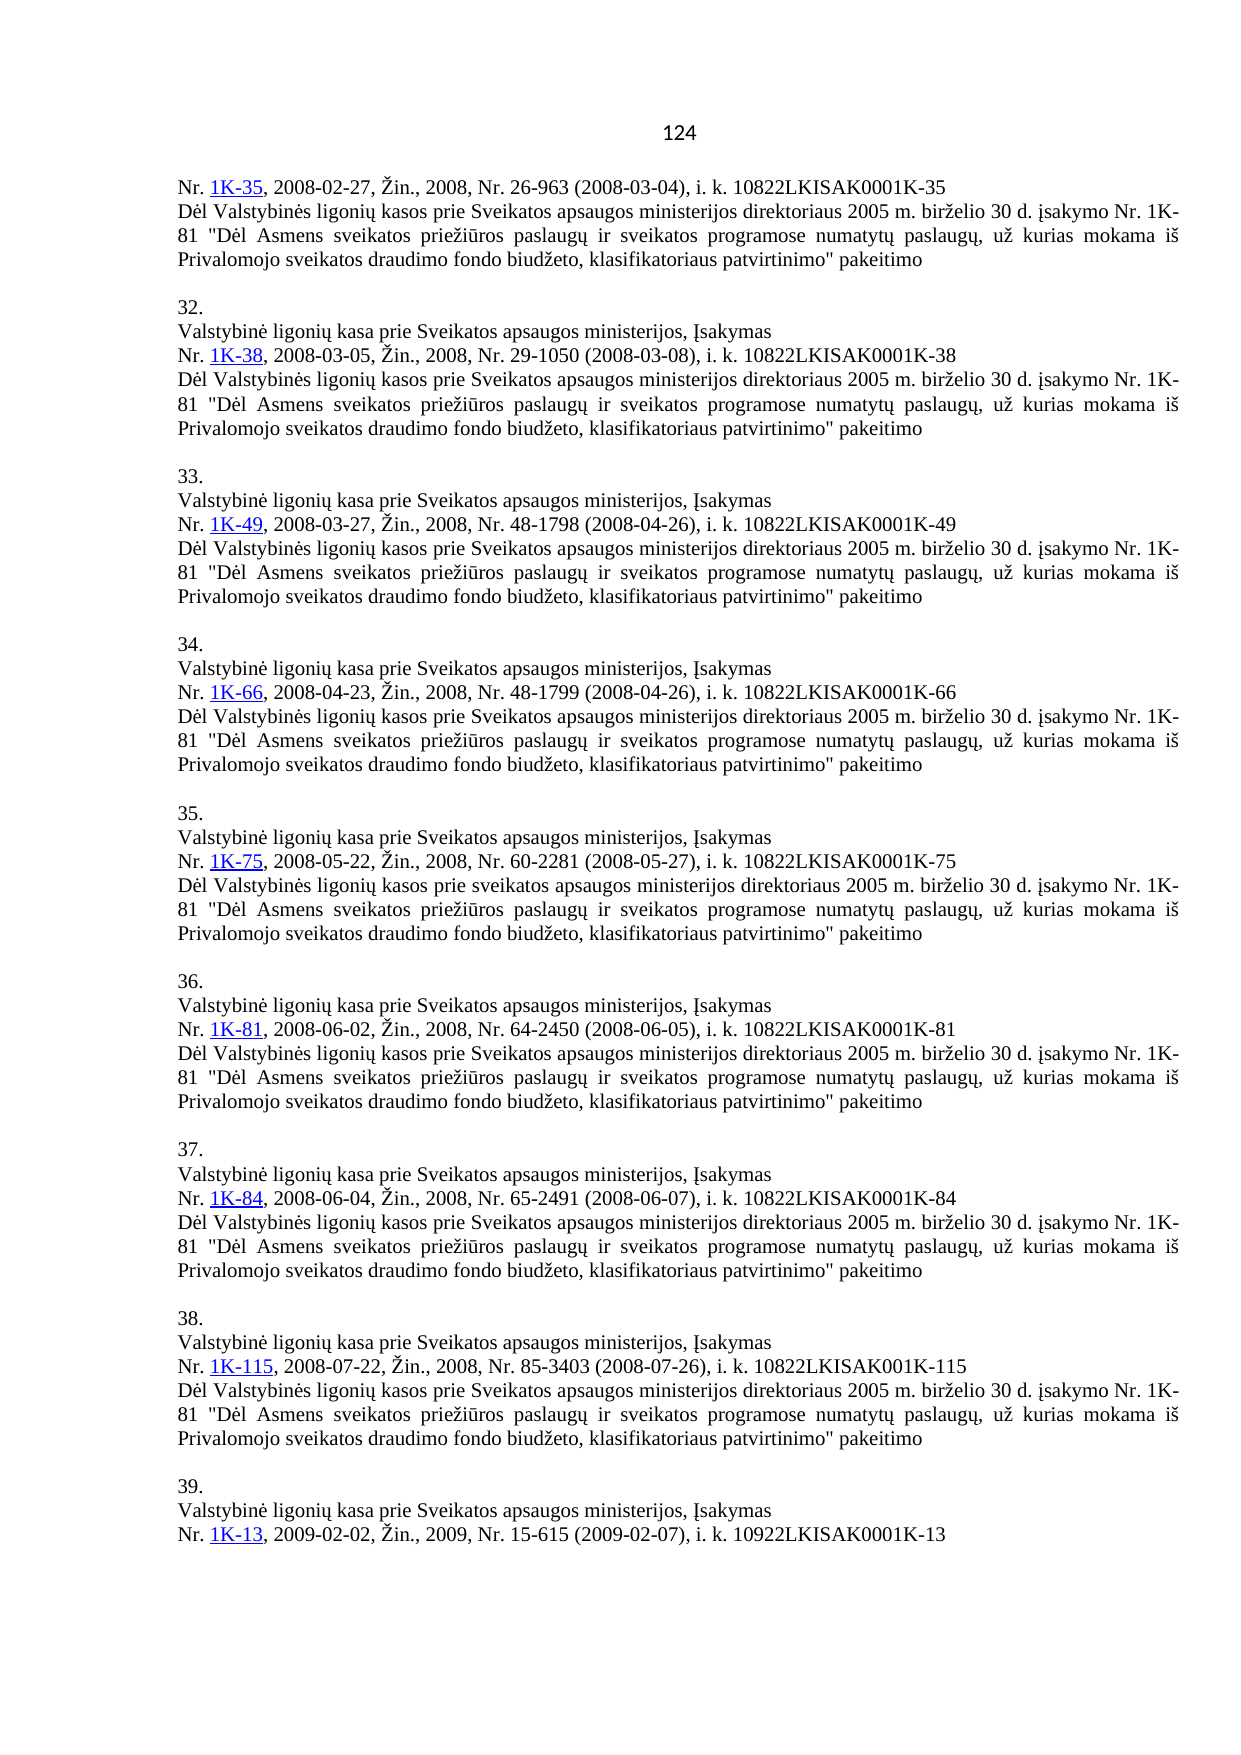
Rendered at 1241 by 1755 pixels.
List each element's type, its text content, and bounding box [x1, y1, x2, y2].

text Nr. 1K-115, 2008-07-22, Žin., 2008, Nr. 85-3403 (2008-07-26), i. k. 10822LKISAK001K-115 [177, 1354, 1181, 1378]
text Nr. 1K-84, 2008-06-04, Žin., 2008, Nr. 65-2491 (2008-06-07), i. k. 10822LKISAK0001K-84 [177, 1186, 1181, 1209]
text 35. [177, 801, 1181, 824]
text Valstybinė ligonių kasa prie Sveikatos apsaugos ministerijos, Įsakymas [177, 824, 1181, 849]
text Valstybinė ligonių kasa prie Sveikatos apsaugos ministerijos, Įsakymas [177, 993, 1181, 1017]
text Dėl Valstybinės ligonių kasos prie Sveikatos apsaugos ministerijos direktoriaus 2005 m. birželio 30 d. įsakymo Nr. 1K-81 "Dėl Asmens sveikatos priežiūros paslaugų ir sveikatos programose numatytų paslaugų, už kurias mokama iš Privalomojo sveikatos draudimo fondo biudžeto, klasifikatoriaus patvirtinimo" pakeitimo [177, 1209, 1181, 1282]
text Dėl Valstybinės ligonių kasos prie Sveikatos apsaugos ministerijos direktoriaus 2005 m. birželio 30 d. įsakymo Nr. 1K-81 "Dėl Asmens sveikatos priežiūros paslaugų ir sveikatos programose numatytų paslaugų, už kurias mokama iš Privalomojo sveikatos draudimo fondo biudžeto, klasifikatoriaus patvirtinimo" pakeitimo [177, 1041, 1181, 1113]
text Dėl Valstybinės ligonių kasos prie sveikatos apsaugos ministerijos direktoriaus 2005 m. birželio 30 d. įsakymo Nr. 1K-81 "Dėl Asmens sveikatos priežiūros paslaugų ir sveikatos programose numatytų paslaugų, už kurias mokama iš Privalomojo sveikatos draudimo fondo biudžeto, klasifikatoriaus patvirtinimo" pakeitimo [177, 873, 1181, 945]
text Valstybinė ligonių kasa prie Sveikatos apsaugos ministerijos, Įsakymas [177, 1161, 1181, 1186]
text Dėl Valstybinės ligonių kasos prie Sveikatos apsaugos ministerijos direktoriaus 2005 m. birželio 30 d. įsakymo Nr. 1K-81 "Dėl Asmens sveikatos priežiūros paslaugų ir sveikatos programose numatytų paslaugų, už kurias mokama iš Privalomojo sveikatos draudimo fondo biudžeto, klasifikatoriaus patvirtinimo" pakeitimo [177, 1378, 1181, 1450]
text 37. [177, 1137, 1181, 1161]
text 38. [177, 1306, 1181, 1330]
text Nr. 1K-38, 2008-03-05, Žin., 2008, Nr. 29-1050 (2008-03-08), i. k. 10822LKISAK0001K-38 [177, 343, 1181, 367]
text Valstybinė ligonių kasa prie Sveikatos apsaugos ministerijos, Įsakymas [177, 1498, 1181, 1522]
text 34. [177, 632, 1181, 656]
text 39. [177, 1474, 1181, 1498]
text Valstybinė ligonių kasa prie Sveikatos apsaugos ministerijos, Įsakymas [177, 319, 1181, 343]
text 32. [177, 295, 1181, 319]
text Dėl Valstybinės ligonių kasos prie Sveikatos apsaugos ministerijos direktoriaus 2005 m. birželio 30 d. įsakymo Nr. 1K-81 "Dėl Asmens sveikatos priežiūros paslaugų ir sveikatos programose numatytų paslaugų, už kurias mokama iš Privalomojo sveikatos draudimo fondo biudžeto, klasifikatoriaus patvirtinimo" pakeitimo [177, 199, 1181, 271]
text Dėl Valstybinės ligonių kasos prie Sveikatos apsaugos ministerijos direktoriaus 2005 m. birželio 30 d. įsakymo Nr. 1K-81 "Dėl Asmens sveikatos priežiūros paslaugų ir sveikatos programose numatytų paslaugų, už kurias mokama iš Privalomojo sveikatos draudimo fondo biudžeto, klasifikatoriaus patvirtinimo" pakeitimo [177, 536, 1181, 608]
text Nr. 1K-66, 2008-04-23, Žin., 2008, Nr. 48-1799 (2008-04-26), i. k. 10822LKISAK0001K-66 [177, 680, 1181, 704]
text Valstybinė ligonių kasa prie Sveikatos apsaugos ministerijos, Įsakymas [177, 1330, 1181, 1354]
text 33. [177, 464, 1181, 488]
text Nr. 1K-13, 2009-02-02, Žin., 2009, Nr. 15-615 (2009-02-07), i. k. 10922LKISAK0001K-13 [177, 1522, 1181, 1546]
text Dėl Valstybinės ligonių kasos prie Sveikatos apsaugos ministerijos direktoriaus 2005 m. birželio 30 d. įsakymo Nr. 1K-81 "Dėl Asmens sveikatos priežiūros paslaugų ir sveikatos programose numatytų paslaugų, už kurias mokama iš Privalomojo sveikatos draudimo fondo biudžeto, klasifikatoriaus patvirtinimo" pakeitimo [177, 367, 1181, 439]
text Nr. 1K-49, 2008-03-27, Žin., 2008, Nr. 48-1798 (2008-04-26), i. k. 10822LKISAK0001K-49 [177, 512, 1181, 536]
text Nr. 1K-75, 2008-05-22, Žin., 2008, Nr. 60-2281 (2008-05-27), i. k. 10822LKISAK0001K-75 [177, 849, 1181, 873]
text Valstybinė ligonių kasa prie Sveikatos apsaugos ministerijos, Įsakymas [177, 656, 1181, 680]
text Nr. 1K-35, 2008-02-27, Žin., 2008, Nr. 26-963 (2008-03-04), i. k. 10822LKISAK0001K-35 [177, 175, 1181, 199]
text Nr. 1K-81, 2008-06-02, Žin., 2008, Nr. 64-2450 (2008-06-05), i. k. 10822LKISAK0001K-81 [177, 1017, 1181, 1041]
text Valstybinė ligonių kasa prie Sveikatos apsaugos ministerijos, Įsakymas [177, 488, 1181, 512]
text Dėl Valstybinės ligonių kasos prie Sveikatos apsaugos ministerijos direktoriaus 2005 m. birželio 30 d. įsakymo Nr. 1K-81 "Dėl Asmens sveikatos priežiūros paslaugų ir sveikatos programose numatytų paslaugų, už kurias mokama iš Privalomojo sveikatos draudimo fondo biudžeto, klasifikatoriaus patvirtinimo" pakeitimo [177, 704, 1181, 776]
text 36. [177, 969, 1181, 993]
